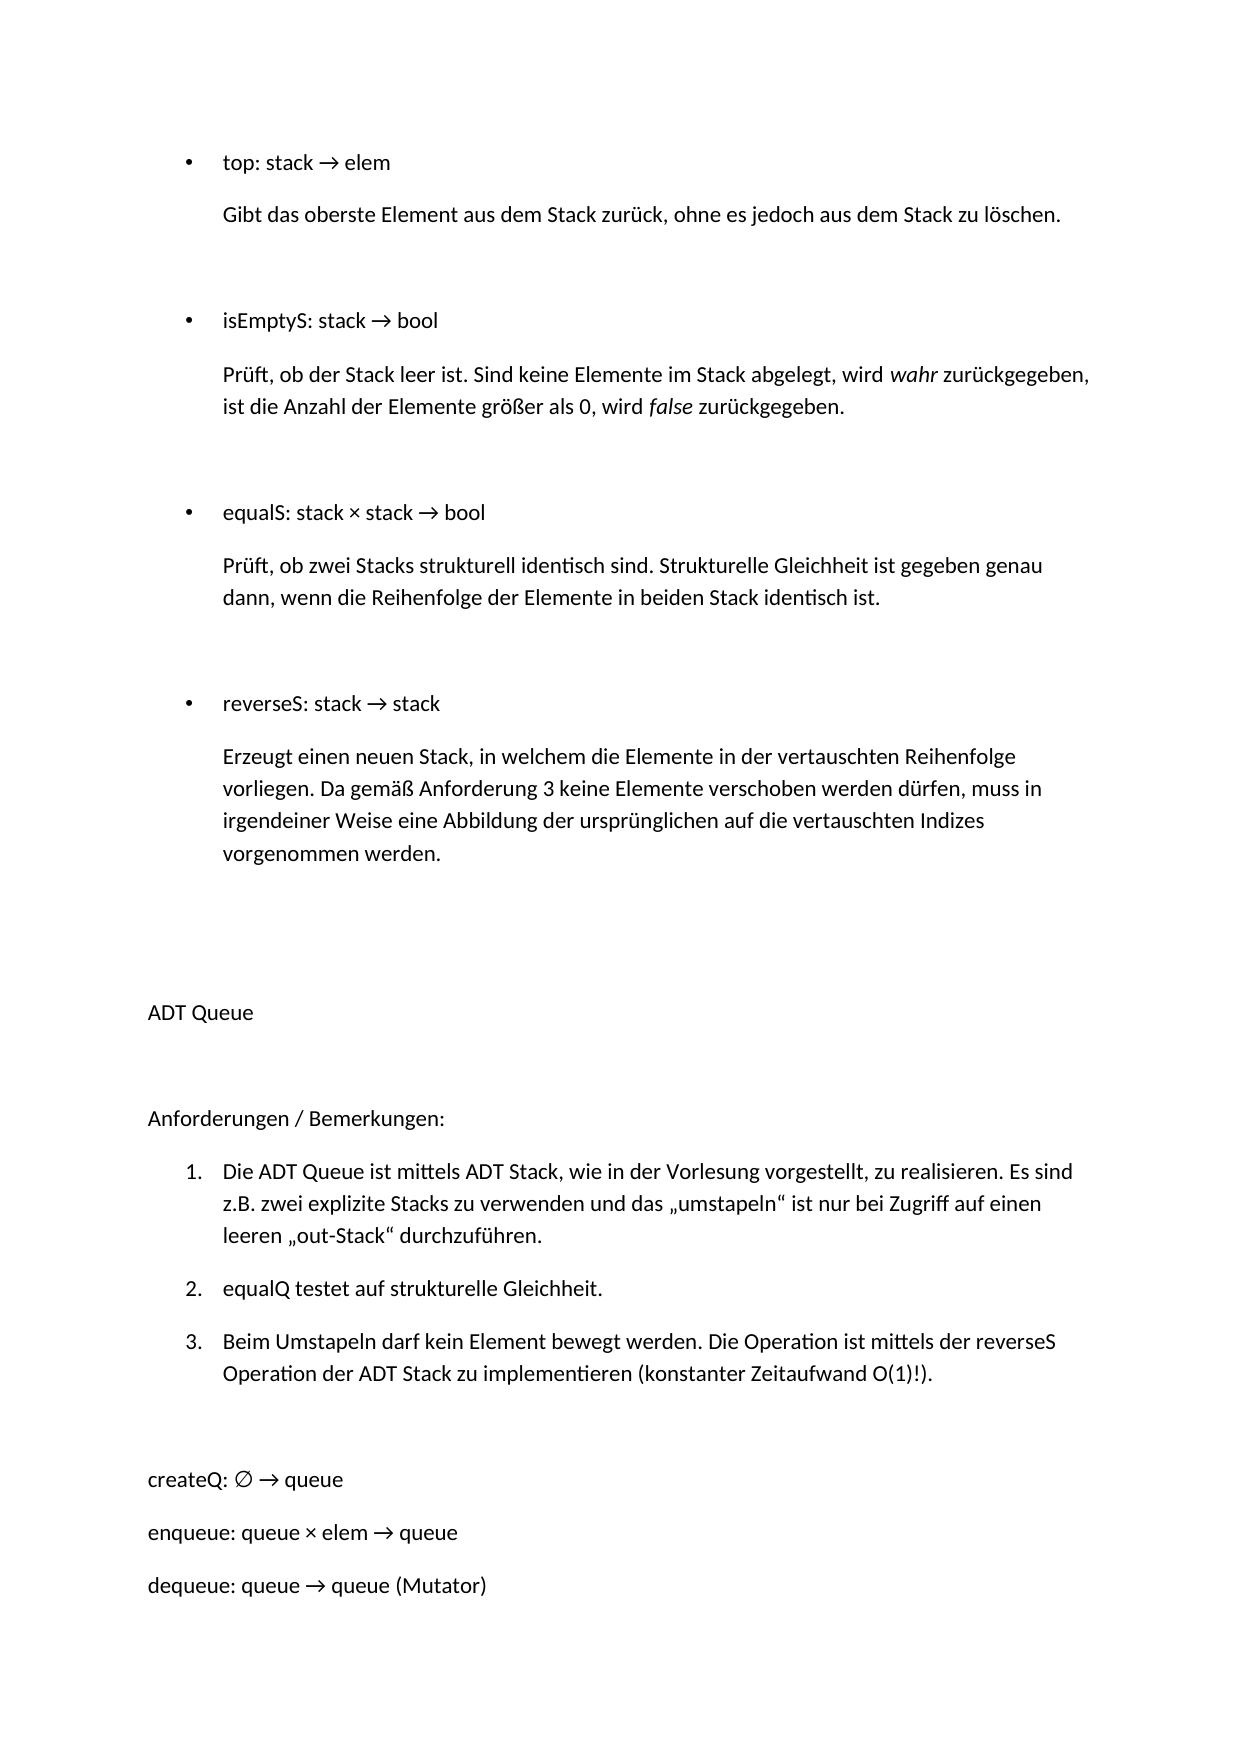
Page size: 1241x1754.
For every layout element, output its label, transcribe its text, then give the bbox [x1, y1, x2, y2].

list isEmptyS: stack → bool [185, 307, 1093, 335]
list equalS: stack × stack → bool [185, 498, 1093, 526]
text createQ: ∅ → queue [148, 1466, 1093, 1493]
list top: stack → elem [185, 148, 1093, 176]
list Beim Umstapeln darf kein Element bewegt werden. Die Operation ist mittels der reverseS Operation der ADT Stack zu implementieren (konstanter Zeitaufwand O(1)!). [185, 1327, 1093, 1387]
list Gibt das oberste Element aus dem Stack zurück, ohne es jedoch aus dem Stack zu löschen. [185, 201, 1093, 229]
list Erzeugt einen neuen Stack, in welchem die Elemente in der vertauschten Reihenfolge vorliegen. Da gemäß Anforderung 3 keine Elemente verschoben werden dürfen, muss in irgendeiner Weise eine Abbildung der ursprünglichen auf die vertauschten Indizes vorgenommen werden. [185, 742, 1093, 867]
text dequeue: queue → queue (Mutator) [148, 1572, 1093, 1599]
list equalQ testet auf strukturelle Gleichheit. [185, 1274, 1093, 1302]
list Die ADT Queue ist mittels ADT Stack, wie in der Vorlesung vorgestellt, zu realisieren. Es sind z.B. zwei explizite Stacks zu verwenden und das „umstapeln“ ist nur bei Zugriff auf einen leeren „out-Stack“ durchzuführen. [185, 1157, 1093, 1249]
text Anforderungen / Bemerkungen: [148, 1104, 1093, 1132]
text enqueue: queue × elem → queue [148, 1518, 1093, 1547]
list Prüft, ob der Stack leer ist. Sind keine Elemente im Stack abgelegt, wird wahr zurückgegeben, ist die Anzahl der Elemente größer als 0, wird false zurückgegeben. [185, 360, 1093, 420]
list reverseS: stack → stack [185, 689, 1093, 717]
list Prüft, ob zwei Stacks strukturell identisch sind. Strukturelle Gleichheit ist gegeben genau dann, wenn die Reihenfolge der Elemente in beiden Stack identisch ist. [185, 551, 1093, 611]
text ADT Queue [148, 998, 1093, 1026]
